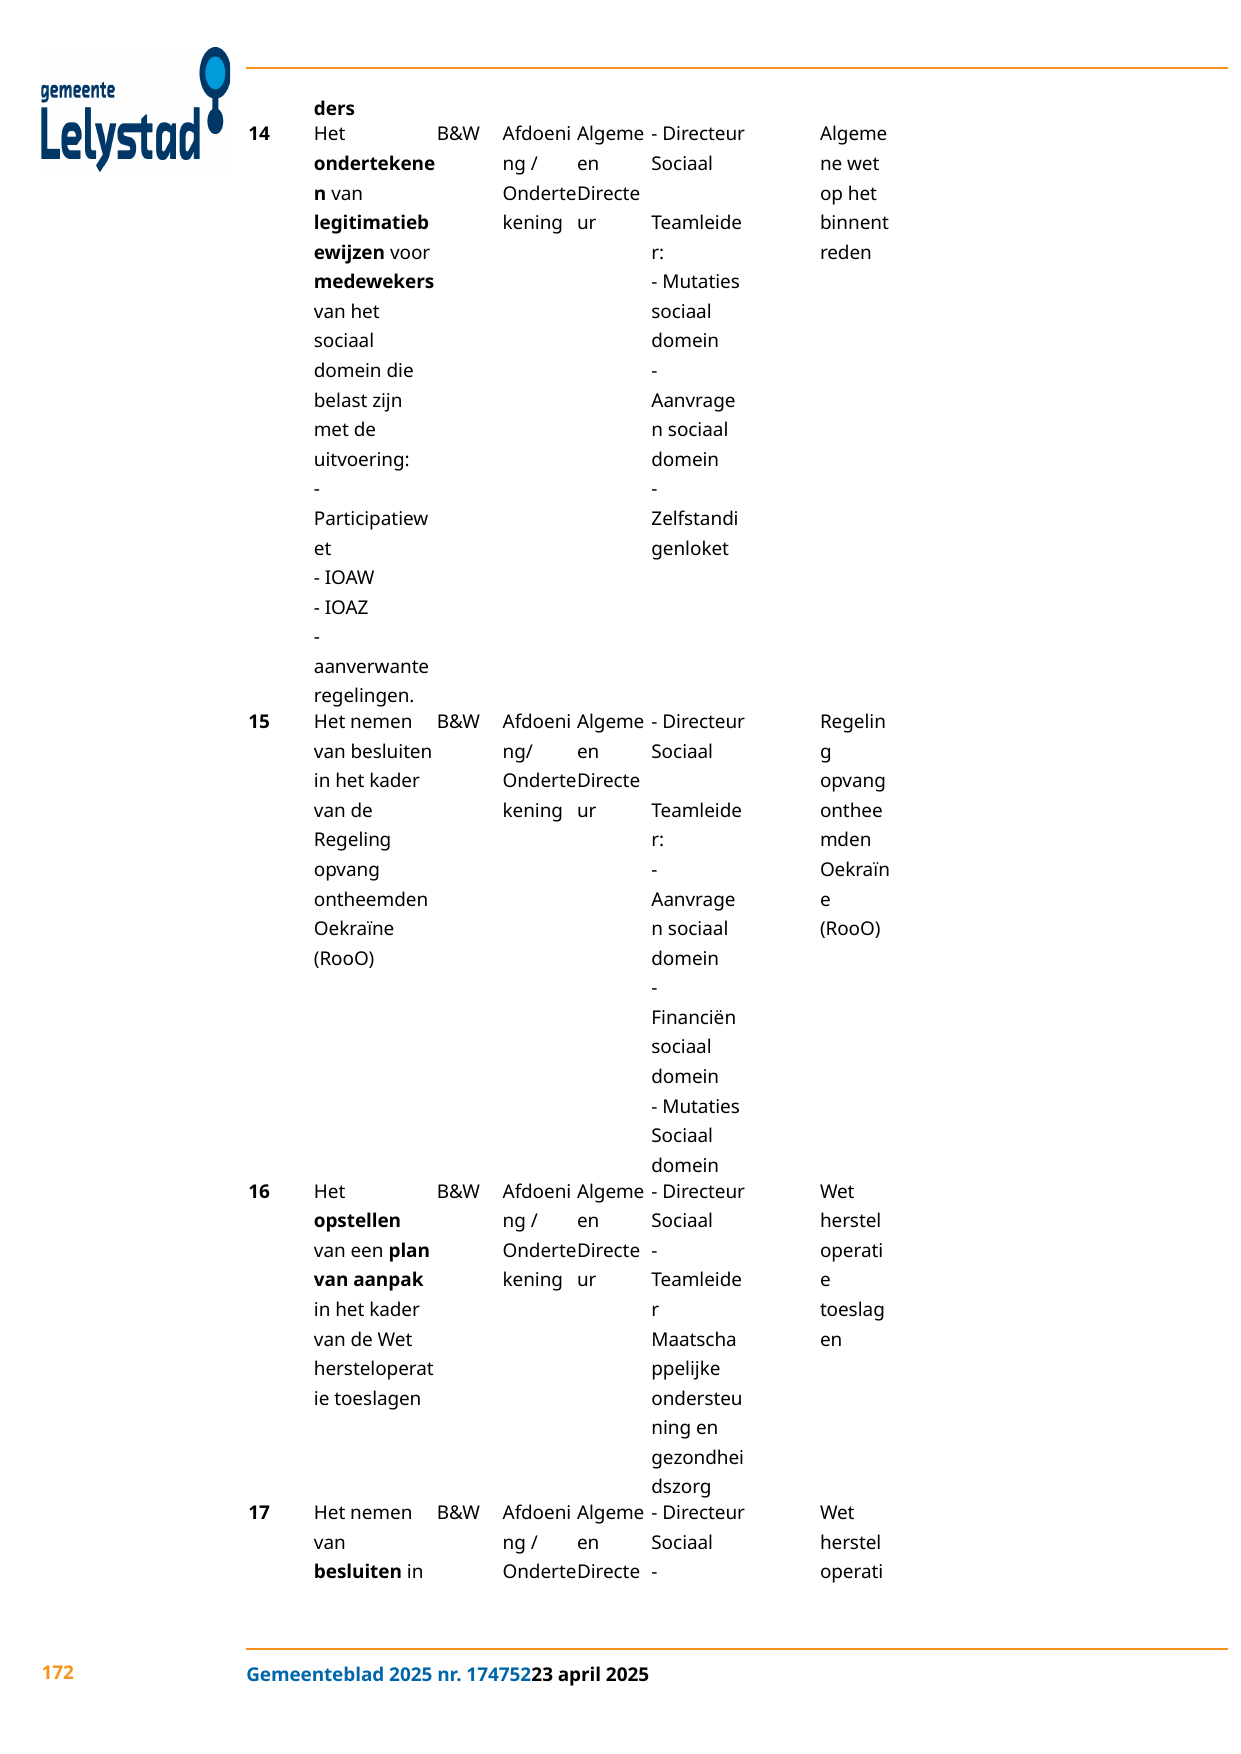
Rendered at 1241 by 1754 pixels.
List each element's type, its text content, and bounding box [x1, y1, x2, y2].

table_cell [820, 95, 891, 121]
table_cell Afdoening/ Ondertekening [503, 708, 577, 1178]
table_cell Afdoening / Ondertekening [503, 1178, 577, 1499]
table_cell Algemeen Directeur [577, 708, 651, 1178]
table_cell Algemene wet op het binnentreden [820, 121, 891, 708]
table_cell 14 [248, 121, 314, 708]
table_cell - Directeur Sociaal - Teamleider Maatschappelijke ondersteuning en gezondheidszorg [651, 1178, 746, 1499]
table_cell [1023, 95, 1152, 121]
table_cell 16 [248, 1178, 314, 1499]
table_cell 15 [248, 708, 314, 1178]
picture [41, 47, 231, 172]
table_cell [957, 1499, 1023, 1584]
table_cell [746, 708, 820, 1178]
table_cell [1023, 121, 1152, 708]
table_cell [891, 1499, 957, 1584]
table_cell Algemeen Directeur [577, 1178, 651, 1499]
table_cell Het opstellen van een plan van aanpak in het kader van de Wet hersteloperatie toeslagen [314, 1178, 437, 1499]
table_cell - Directeur Sociaal [651, 1499, 746, 1584]
table_cell [891, 95, 957, 121]
table_cell Regeling opvang ontheemden Oekraïne (RooO) [820, 708, 891, 1178]
table_cell [577, 95, 651, 121]
table_cell [503, 95, 577, 121]
table_cell [957, 708, 1023, 1178]
table_cell [957, 95, 1023, 121]
table_cell [248, 95, 314, 121]
table_cell [746, 95, 820, 121]
table_cell ders [314, 95, 437, 121]
table_cell [1023, 708, 1152, 1178]
table_cell [746, 121, 820, 708]
table_cell B&W [437, 121, 502, 708]
table_cell - Directeur Sociaal Teamleider: - Mutaties sociaal domein - Aanvragen sociaal domein - Zelfstandigenloket [651, 121, 746, 708]
table_cell [957, 1178, 1023, 1499]
table_cell Algemeen Directeur [577, 121, 651, 708]
table_cell [651, 95, 746, 121]
table_cell [746, 1178, 820, 1499]
table_cell [891, 121, 957, 708]
table_cell [1023, 1178, 1152, 1499]
table_cell Het ondertekenen van legitimatiebewijzen voor medewekers van het sociaal domein die belast zijn met de uitvoering: - Participatiewet - IOAW - IOAZ - aanverwante regelingen. [314, 121, 437, 708]
table_cell [891, 708, 957, 1178]
table_cell Het nemen van besluiten in [314, 1499, 437, 1584]
table_cell B&W [437, 1178, 502, 1499]
table_cell [957, 121, 1023, 708]
table_cell Het nemen van besluiten in het kader van de Regeling opvang ontheemden Oekraïne (RooO) [314, 708, 437, 1178]
table_cell Afdoening / Onderte [503, 1499, 577, 1584]
table_cell [1023, 1499, 1152, 1584]
table_cell Wet hersteloperatie toeslagen [820, 1178, 891, 1499]
table_cell Wet hersteloperati [820, 1499, 891, 1584]
table_cell Algemeen Directe [577, 1499, 651, 1584]
table_cell 17 [248, 1499, 314, 1584]
table_cell [437, 95, 502, 121]
table_cell B&W [437, 708, 502, 1178]
table_cell [891, 1178, 957, 1499]
table_cell B&W [437, 1499, 502, 1584]
table_cell [746, 1499, 820, 1584]
table_cell - Directeur Sociaal Teamleider: - Aanvragen sociaal domein - Financiën sociaal domein - Mutaties Sociaal domein [651, 708, 746, 1178]
table_cell Afdoening / Ondertekening [503, 121, 577, 708]
